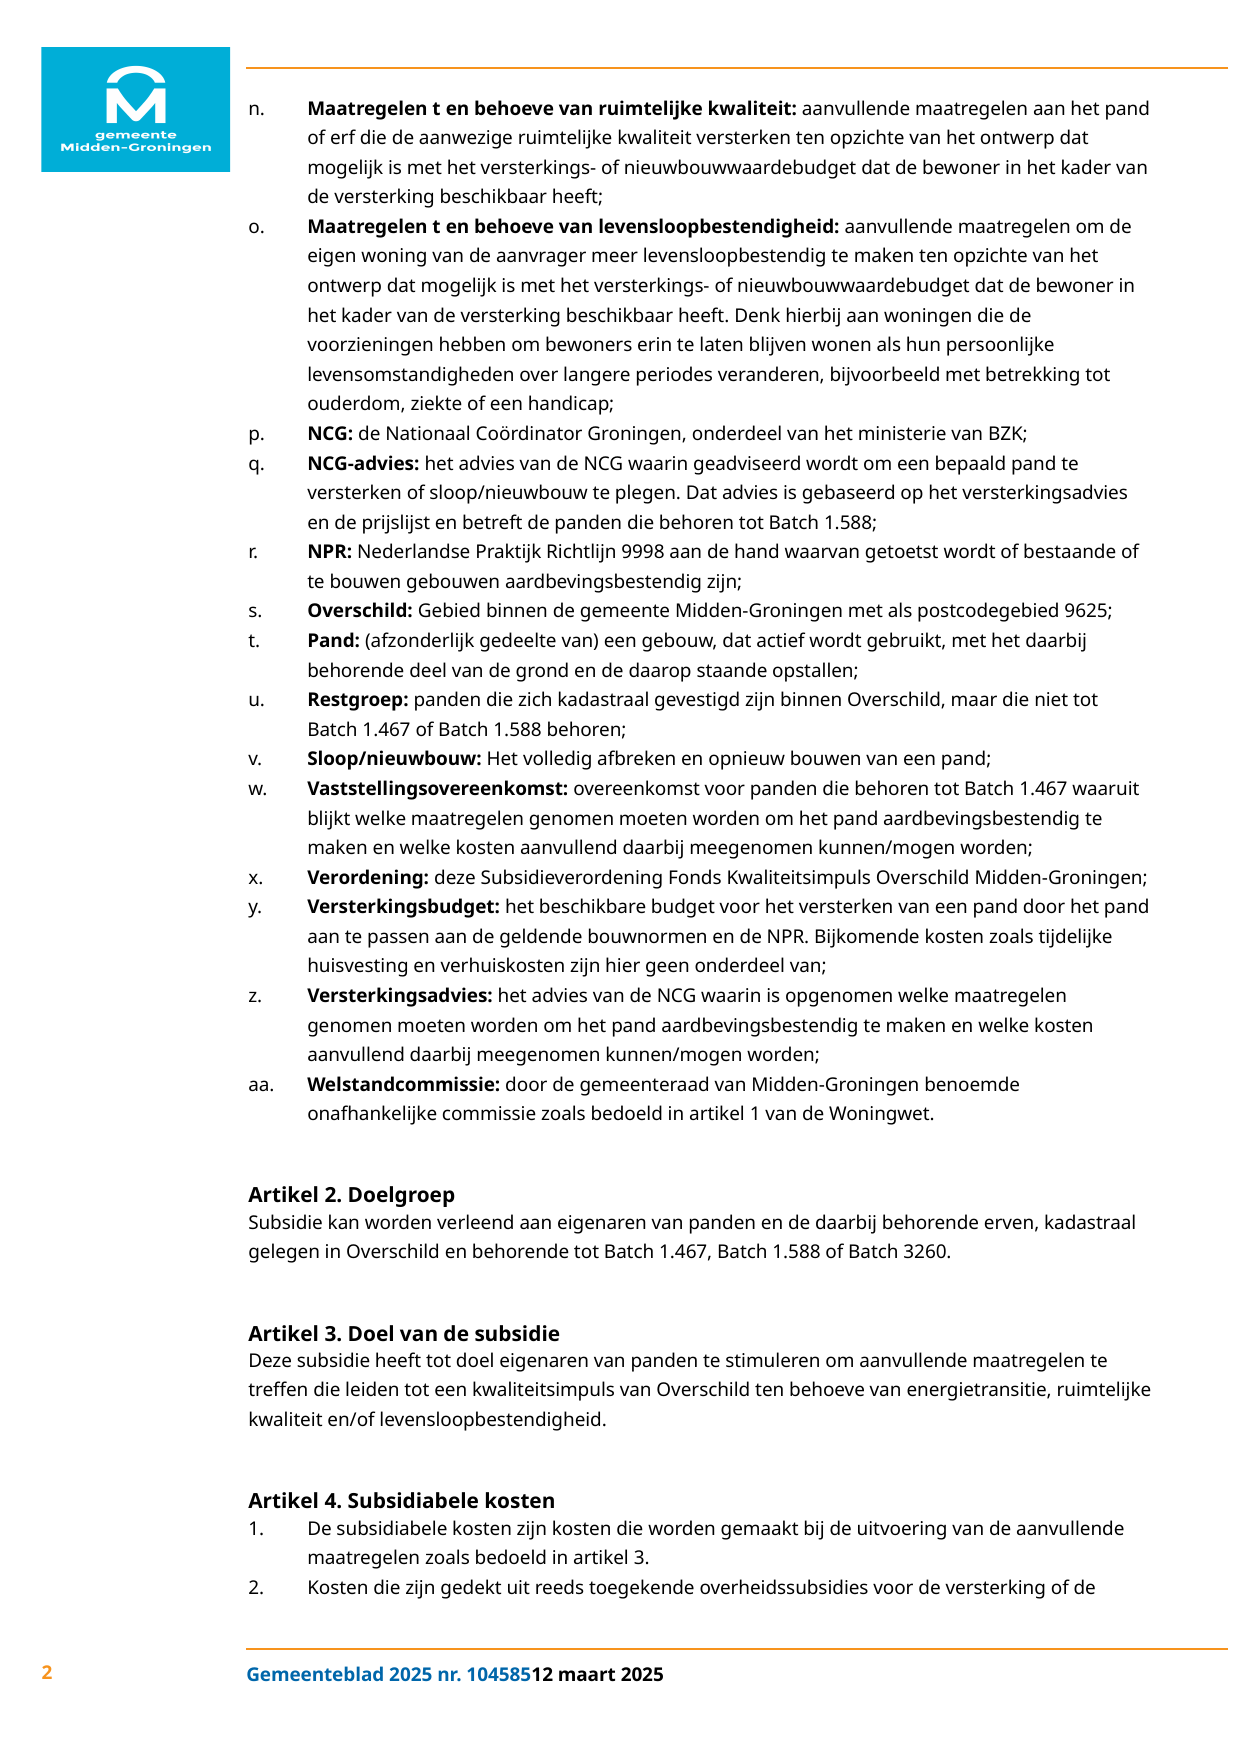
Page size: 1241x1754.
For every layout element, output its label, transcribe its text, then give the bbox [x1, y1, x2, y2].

list Welstandcommissie: door de gemeenteraad van Midden-Groningen benoemde onafhankelijke commissie zoals bedoeld in artikel 1 van de Woningwet. [248, 1071, 1152, 1126]
text Artikel 2. Doelgroep [248, 1181, 1152, 1209]
list Pand: (afzonderlijk gedeelte van) een gebouw, dat actief wordt gebruikt, met het daarbij behorende deel van de grond en de daarop staande opstallen; [248, 627, 1152, 683]
list Restgroep: panden die zich kadastraal gevestigd zijn binnen Overschild, maar die niet tot Batch 1.467 of Batch 1.588 behoren; [248, 686, 1152, 742]
picture [184, 146, 190, 153]
list Kosten die zijn gedekt uit reeds toegekende overheidssubsidies voor de versterking of de [248, 1574, 1152, 1599]
list Vaststellingsovereenkomst: overeenkomst voor panden die behoren tot Batch 1.467 waaruit blijkt welke maatregelen genomen moeten worden om het pand aardbevingsbestendig te maken en welke kosten aanvullend daarbij meegenomen kunnen/mogen worden; [248, 775, 1152, 860]
text Artikel 3. Doel van de subsidie [248, 1319, 1152, 1347]
text Artikel 4. Subsidiabele kosten [248, 1486, 1152, 1515]
list Verordening: deze Subsidieverordening Fonds Kwaliteitsimpuls Overschild Midden-Groningen; [248, 864, 1152, 890]
text Deze subsidie heeft tot doel eigenaren van panden te stimuleren om aanvullende maatregelen te treffen die leiden tot een kwaliteitsimpuls van Overschild ten behoeve van energietransitie, ruimtelijke kwaliteit en/of levensloopbestendigheid. [248, 1347, 1152, 1432]
list Versterkingsbudget: het beschikbare budget voor het versterken van een pand door het pand aan te passen aan de geldende bouwnormen en de NPR. Bijkomende kosten zoals tijdelijke huisvesting en verhuiskosten zijn hier geen onderdeel van; [248, 893, 1152, 978]
list Maatregelen t en behoeve van levensloopbestendigheid: aanvullende maatregelen om de eigen woning van de aanvrager meer levensloopbestendig te maken ten opzichte van het ontwerp dat mogelijk is met het versterkings- of nieuwbouwwaardebudget dat de bewoner in het kader van de versterking beschikbaar heeft. Denk hierbij aan woningen die de voorzieningen hebben om bewoners erin te laten blijven wonen als hun persoonlijke levensomstandigheden over langere periodes veranderen, bijvoorbeeld met betrekking tot ouderdom, ziekte of een handicap; [248, 213, 1152, 416]
list Overschild: Gebied binnen de gemeente Midden-Groningen met als postcodegebied 9625; [248, 598, 1152, 623]
list De subsidiabele kosten zijn kosten die worden gemaakt bij de uitvoering van de aanvullende maatregelen zoals bedoeld in artikel 3. [248, 1515, 1152, 1570]
list NCG: de Nationaal Coördinator Groningen, onderdeel van het ministerie van BZK; [248, 420, 1152, 446]
list Versterkingsadvies: het advies van de NCG waarin is opgenomen welke maatregelen genomen moeten worden om het pand aardbevingsbestendig te maken en welke kosten aanvullend daarbij meegenomen kunnen/mogen worden; [248, 982, 1152, 1067]
list Maatregelen t en behoeve van ruimtelijke kwaliteit: aanvullende maatregelen aan het pand of erf die de aanwezige ruimtelijke kwaliteit versterken ten opzichte van het ontwerp dat mogelijk is met het versterkings- of nieuwbouwwaardebudget dat de bewoner in het kader van de versterking beschikbaar heeft; [248, 95, 1152, 209]
list Sloop/nieuwbouw: Het volledig afbreken en opnieuw bouwen van een pand; [248, 746, 1152, 771]
list NCG-advies: het advies van de NCG waarin geadviseerd wordt om een bepaald pand te versterken of sloop/nieuwbouw te plegen. Dat advies is gebaseerd op het versterkingsadvies en de prijslijst en betreft de panden die behoren tot Batch 1.588; [248, 450, 1152, 535]
picture [107, 89, 165, 122]
text Subsidie kan worden verleend aan eigenaren van panden en de daarbij behorende erven, kadastraal gelegen in Overschild en behorende tot Batch 1.467, Batch 1.588 of Batch 3260. [248, 1209, 1152, 1264]
picture [108, 66, 164, 82]
list NPR: Nederlandse Praktijk Richtlijn 9998 aan de hand waarvan getoetst wordt of bestaande of te bouwen gebouwen aardbevingsbestendig zijn; [248, 538, 1152, 594]
